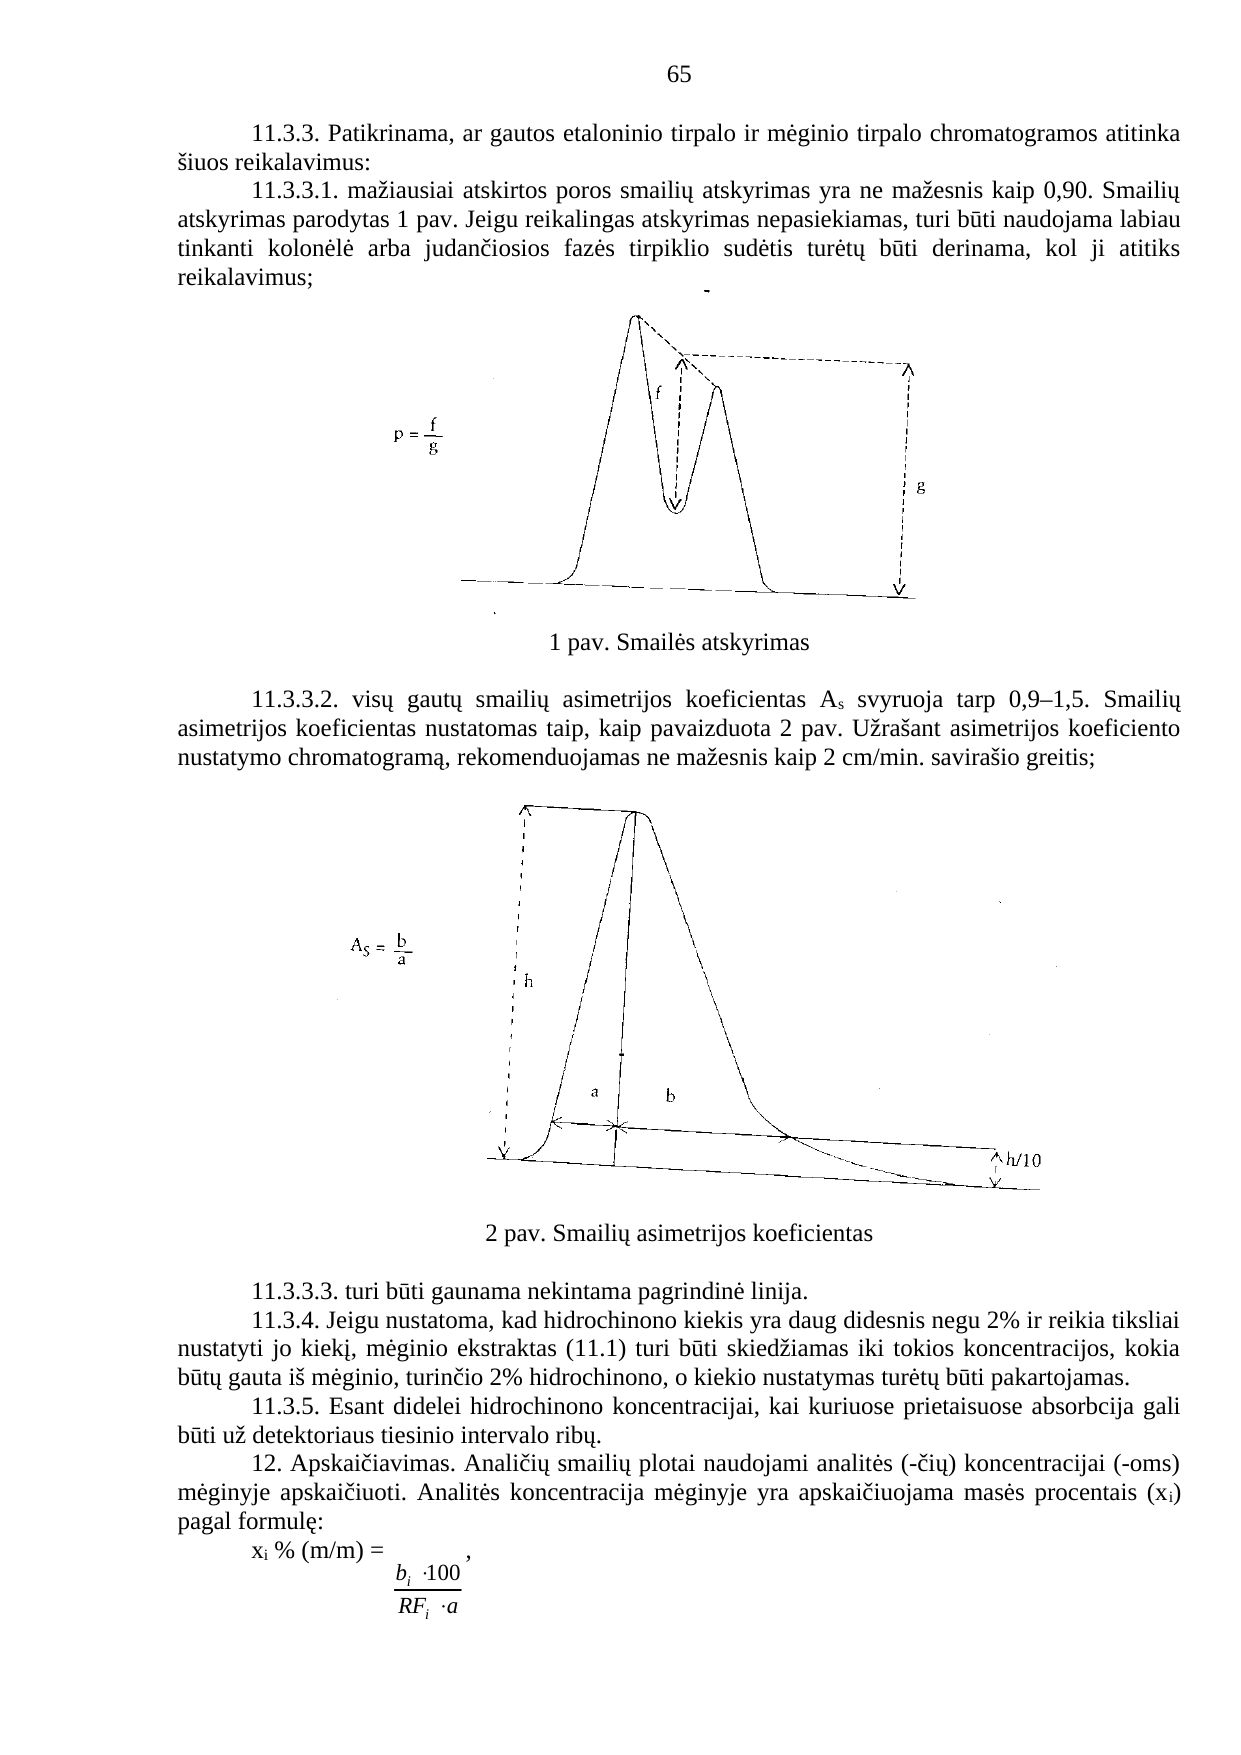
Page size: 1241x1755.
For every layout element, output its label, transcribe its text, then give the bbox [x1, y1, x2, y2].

text 11.3.4. Jeigu nustatoma, kad hidrochinono kiekis yra daug didesnis negu 2% ir reikia tiksliai nustatyti jo kiekį, mėginio ekstraktas (11.1) turi būti skiedžiamas iki tokios koncentracijos, kokia būtų gauta iš mėginio, turinčio 2% hidrochinono, o kiekio nustatymas turėtų būti pakartojamas. [177, 1305, 1181, 1391]
text 11.3.3.1. mažiausiai atskirtos poros smailių atskyrimas yra ne mažesnis kaip 0,90. Smailių atskyrimas parodytas 1 pav. Jeigu reikalingas atskyrimas nepasiekiamas, turi būti naudojama labiau tinkanti kolonėlė arba judančiosios fazės tirpiklio sudėtis turėtų būti derinama, kol ji atitiks reikalavimus; [177, 176, 1181, 291]
text 11.3.5. Esant didelei hidrochinono koncentracijai, kai kuriuose prietaisuose absorbcija gali būti už detektoriaus tiesinio intervalo ribų. [177, 1391, 1181, 1448]
text 1 pav. Smailės atskyrimas [177, 627, 1181, 655]
text 11.3.3.3. turi būti gaunama nekintama pagrindinė linija. [177, 1276, 1181, 1305]
text 11.3.3. Patikrinama, ar gautos etaloninio tirpalo ir mėginio tirpalo chromatogramos atitinka šiuos reikalavimus: [177, 118, 1181, 176]
text xi % (m/m) = , [177, 1535, 1181, 1625]
text 2 pav. Smailių asimetrijos koeficientas [177, 1218, 1181, 1247]
text 12. Apskaičiavimas. Analičių smailių plotai naudojami analitės (-čių) koncentracijai (-oms) mėginyje apskaičiuoti. Analitės koncentracija mėginyje yra apskaičiuojama masės procentais (xi) pagal formulę: [177, 1448, 1181, 1535]
text 11.3.3.2. visų gautų smailių asimetrijos koeficientas As svyruoja tarp 0,9–1,5. Smailių asimetrijos koeficientas nustatomas taip, kaip pavaizduota 2 pav. Užrašant asimetrijos koeficiento nustatymo chromatogramą, rekomenduojamas ne mažesnis kaip 2 cm/min. savirašio greitis; [177, 684, 1181, 770]
